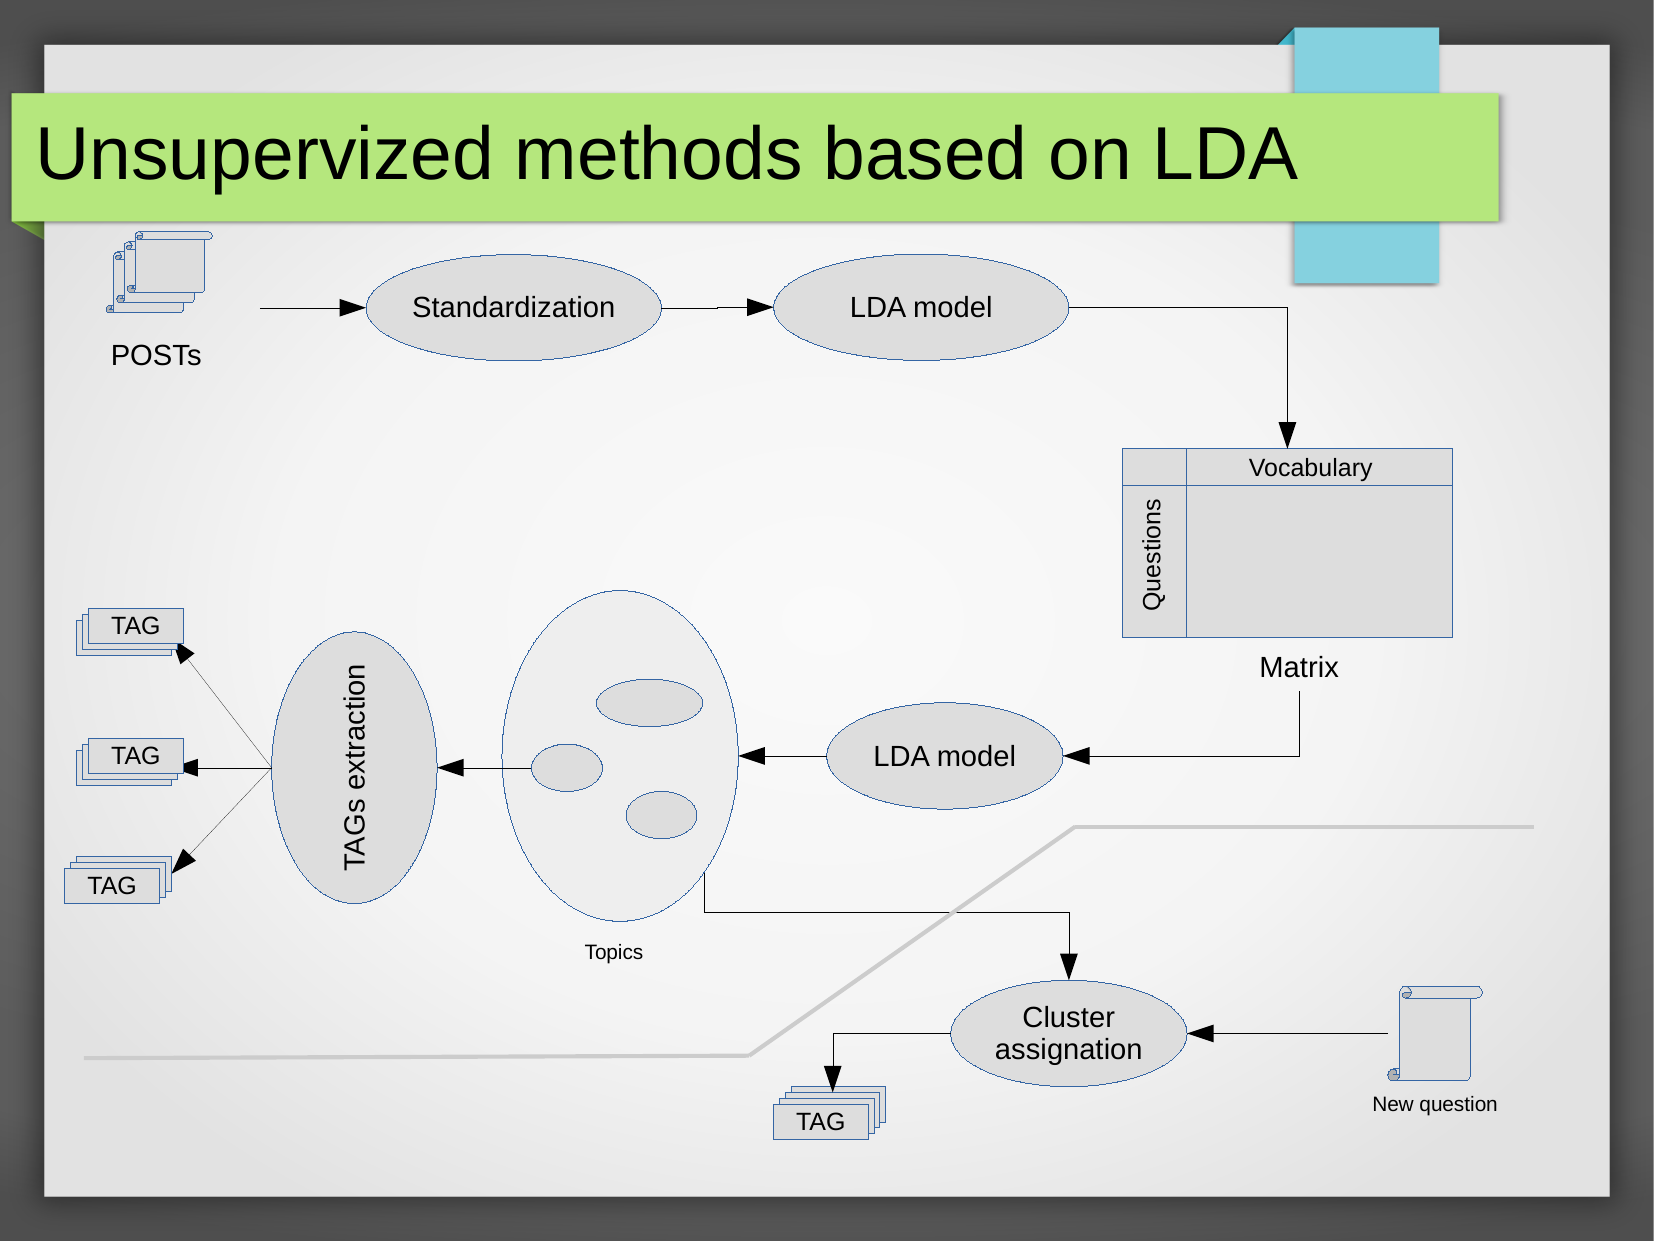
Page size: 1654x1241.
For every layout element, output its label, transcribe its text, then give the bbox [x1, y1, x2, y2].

title Unsupervized methods based on LDA [35, 69, 1477, 238]
text_box TAG [82, 744, 178, 780]
text_box TAG [76, 620, 172, 656]
text_box TAG [785, 1092, 880, 1128]
text_box Standardization [366, 254, 662, 361]
text_box TAG [76, 856, 172, 892]
text_box [106, 231, 213, 313]
text_box Topics [496, 921, 733, 983]
text_box Cluster assignation [950, 980, 1188, 1087]
text_box [1122, 449, 1130, 638]
text_box [1173, 497, 1453, 638]
text_box POSTs [53, 327, 260, 384]
text_box TAG [834, 1086, 886, 1123]
text_box TAG [773, 1104, 869, 1140]
picture [0, 0, 1654, 1241]
text_box TAG [76, 750, 172, 786]
text_box LDA model [826, 702, 1063, 810]
text_box TAG [88, 738, 184, 774]
text_box New question [1340, 1085, 1530, 1124]
text_box LDA model [773, 254, 1069, 361]
text_box TAG [88, 608, 184, 644]
text_box TAG [64, 868, 160, 904]
text_box TAG [70, 862, 166, 898]
text_box TAGs extraction [271, 631, 438, 904]
text_box TAG [779, 1098, 875, 1134]
text_box TAG [791, 1086, 832, 1092]
text_box [501, 590, 739, 921]
text_box [1387, 986, 1483, 1081]
text_box Questions [1130, 442, 1173, 668]
text_box Vocabulary [1157, 439, 1465, 497]
text_box Matrix [1157, 643, 1441, 692]
text_box TAG [82, 614, 178, 650]
